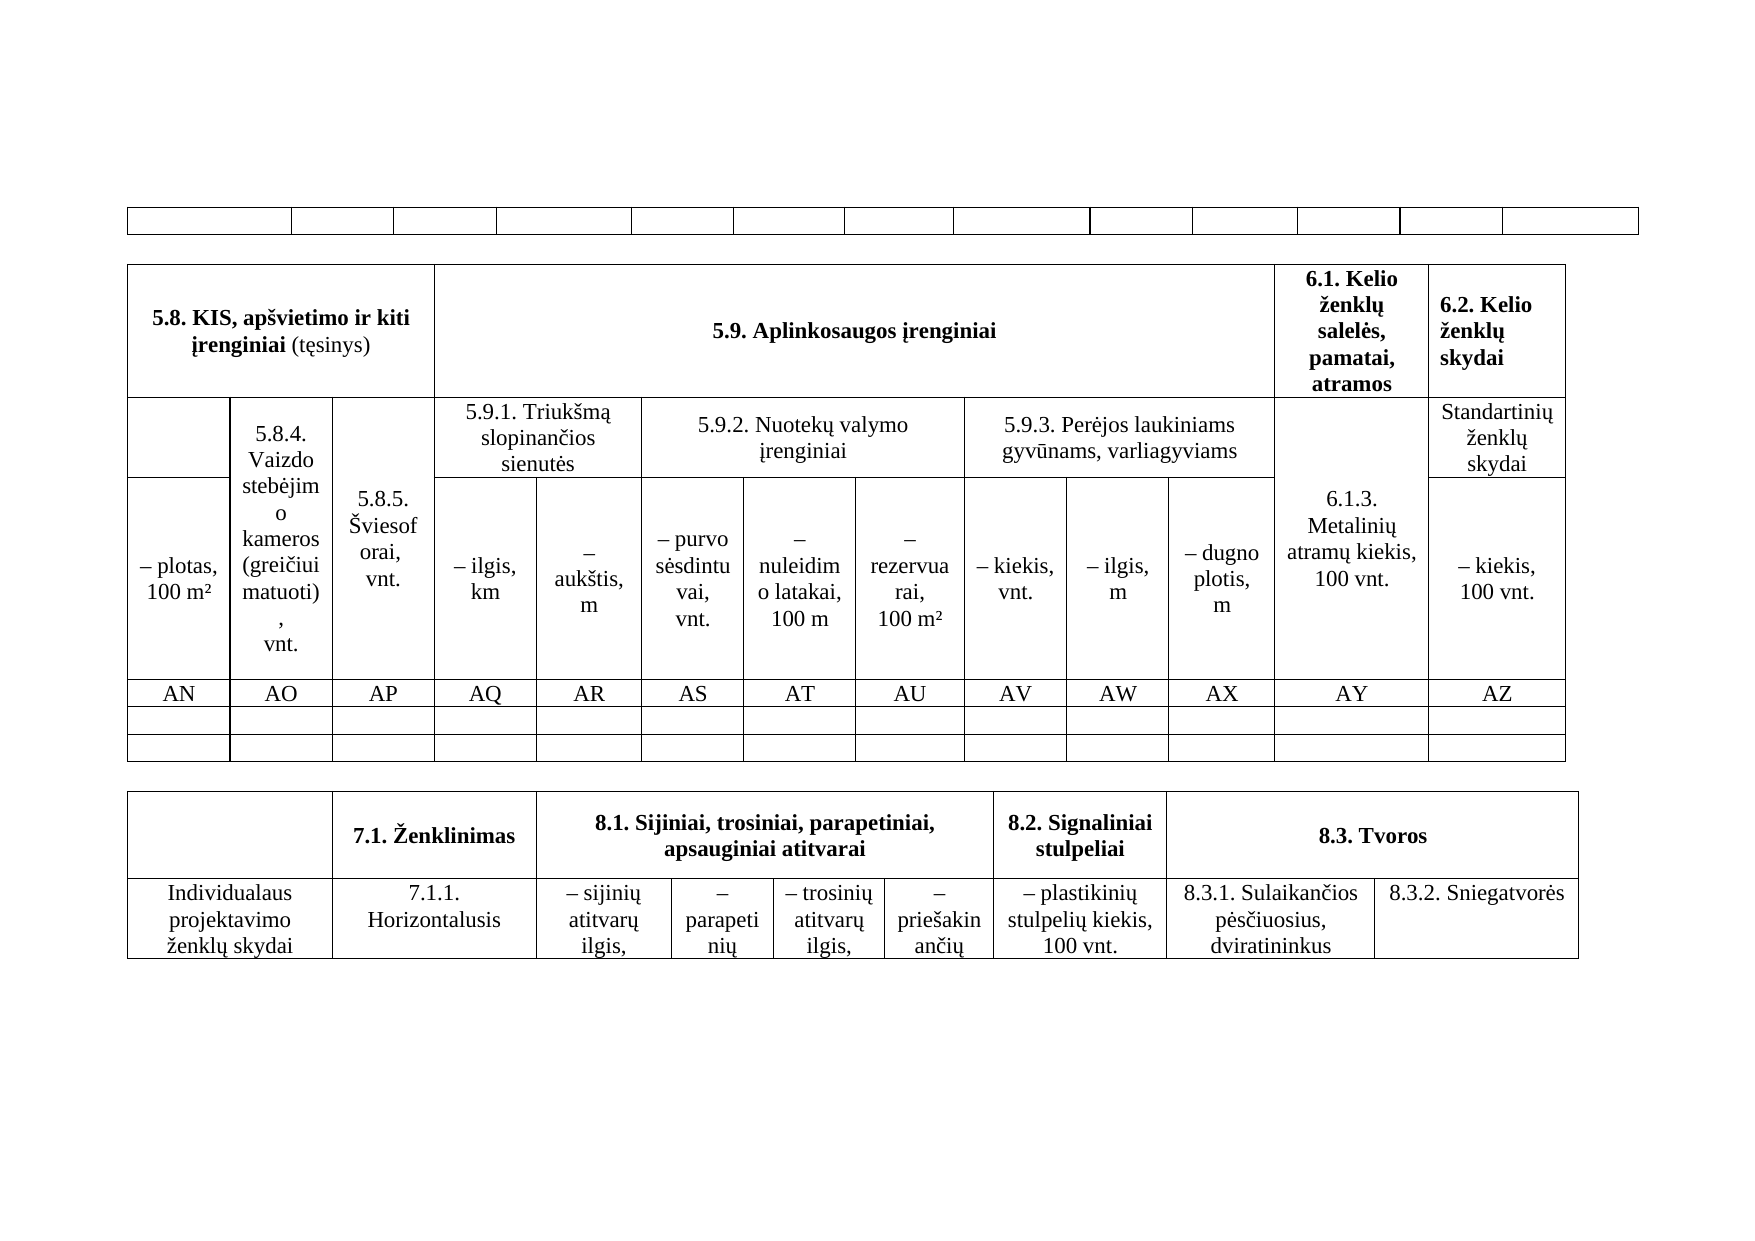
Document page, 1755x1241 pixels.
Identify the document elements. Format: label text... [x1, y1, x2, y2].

table_cell AT [744, 680, 855, 706]
table_cell [435, 735, 536, 761]
table_header 8.1. Sijiniai, trosiniai, parapetiniai, apsauginiai atitvarai [537, 792, 993, 878]
table_cell [537, 707, 641, 733]
table_cell [1275, 735, 1428, 761]
table_cell AP [333, 680, 434, 706]
table_cell [128, 398, 229, 477]
table_cell Standartinių ženklų skydai [1429, 398, 1565, 477]
table_cell Individualaus projektavimo ženklų skydai [128, 879, 332, 958]
table_cell [1503, 208, 1638, 234]
table_header 5.9. Aplinkosaugos įrenginiai [435, 265, 1274, 397]
table_cell – plotas, 100 m² [128, 478, 229, 679]
table_cell [1401, 208, 1502, 234]
table_cell 8.3.1. Sulaikančios pėsčiuosius, dviratininkus [1167, 879, 1374, 958]
table_cell AY [1275, 680, 1428, 706]
table_cell 7.1.1. Horizontalusis [333, 879, 536, 958]
table_cell [1298, 208, 1399, 234]
table_cell AQ [435, 680, 536, 706]
table_cell AR [537, 680, 641, 706]
table_cell AZ [1429, 680, 1565, 706]
table_cell [1275, 707, 1428, 733]
table_cell AO [231, 680, 332, 706]
table_cell – sijinių atitvarų ilgis, [537, 879, 671, 958]
table_cell – trosinių atitvarų ilgis, [774, 879, 884, 958]
table_cell – dugno plotis, m [1169, 478, 1274, 679]
table_cell – purvo sėsdintuvai, vnt. [642, 478, 743, 679]
table_header [128, 792, 332, 878]
table_cell [394, 208, 496, 234]
table_cell [231, 735, 332, 761]
table_cell [128, 735, 229, 761]
table_cell [1067, 707, 1168, 733]
table_cell – aukštis, m [537, 478, 641, 679]
table_header 5.8. KIS, apšvietimo ir kiti įrenginiai (tęsinys) [128, 265, 434, 397]
table_cell [642, 735, 743, 761]
table_cell 8.3.2. Sniegatvorės [1375, 879, 1578, 958]
table_cell [642, 707, 743, 733]
table_cell [744, 707, 855, 733]
table_cell AX [1169, 680, 1274, 706]
table_cell 5.9.2. Nuotekų valymo įrenginiai [642, 398, 964, 477]
table_cell [1067, 735, 1168, 761]
table_cell – kiekis, vnt. [965, 478, 1066, 679]
table_cell [744, 735, 855, 761]
table_header 6.2. Kelio ženklų skydai [1429, 265, 1565, 397]
table_cell – plastikinių stulpelių kiekis, 100 vnt. [994, 879, 1166, 958]
table_header 7.1. Ženklinimas [333, 792, 536, 878]
table_cell [128, 208, 291, 234]
table_header 8.3. Tvoros [1167, 792, 1578, 878]
table_cell – kiekis, 100 vnt. [1429, 478, 1565, 679]
table_cell – ilgis, km [435, 478, 536, 679]
table_cell [333, 707, 434, 733]
table_cell [1169, 735, 1274, 761]
table_cell 5.9.1. Triukšmą slopinančios sienutės [435, 398, 641, 477]
table_cell [734, 208, 844, 234]
table_cell [333, 735, 434, 761]
table_cell [497, 208, 631, 234]
table_cell [845, 208, 953, 234]
table_cell [1429, 735, 1565, 761]
table_cell [965, 735, 1066, 761]
table_cell AV [965, 680, 1066, 706]
table_cell [965, 707, 1066, 733]
table_cell – priešakinančių [885, 879, 993, 958]
table_cell AU [856, 680, 964, 706]
table_cell [856, 707, 964, 733]
table_cell [954, 208, 1089, 234]
table_cell [856, 735, 964, 761]
table_cell [1193, 208, 1297, 234]
table_cell [632, 208, 733, 234]
table_cell [1169, 707, 1274, 733]
table_cell [435, 707, 536, 733]
table_cell [1429, 707, 1565, 733]
table_cell AS [642, 680, 743, 706]
table_cell AW [1067, 680, 1168, 706]
table_header 6.1. Kelio ženklų salelės, pamatai, atramos [1275, 265, 1428, 397]
table_cell 6.1.3. Metalinių atramų kiekis, 100 vnt. [1275, 398, 1428, 679]
table_cell [537, 735, 641, 761]
table_cell – ilgis, m [1067, 478, 1168, 679]
table_cell [292, 208, 393, 234]
table_cell [1091, 208, 1192, 234]
table_cell 5.8.5. Šviesoforai, vnt. [333, 398, 434, 679]
table_cell AN [128, 680, 229, 706]
table_header 8.2. Signaliniai stulpeliai [994, 792, 1166, 878]
table_cell – parapetinių [672, 879, 773, 958]
table_cell – rezervuarai, 100 m² [856, 478, 964, 679]
table_cell – nuleidimo latakai, 100 m [744, 478, 855, 679]
table_cell [231, 707, 332, 733]
table_cell [128, 707, 229, 733]
table_cell 5.9.3. Perėjos laukiniams gyvūnams, varliagyviams [965, 398, 1274, 477]
table_cell 5.8.4. Vaizdo stebėjimo kameros (greičiui matuoti), vnt. [231, 398, 332, 679]
